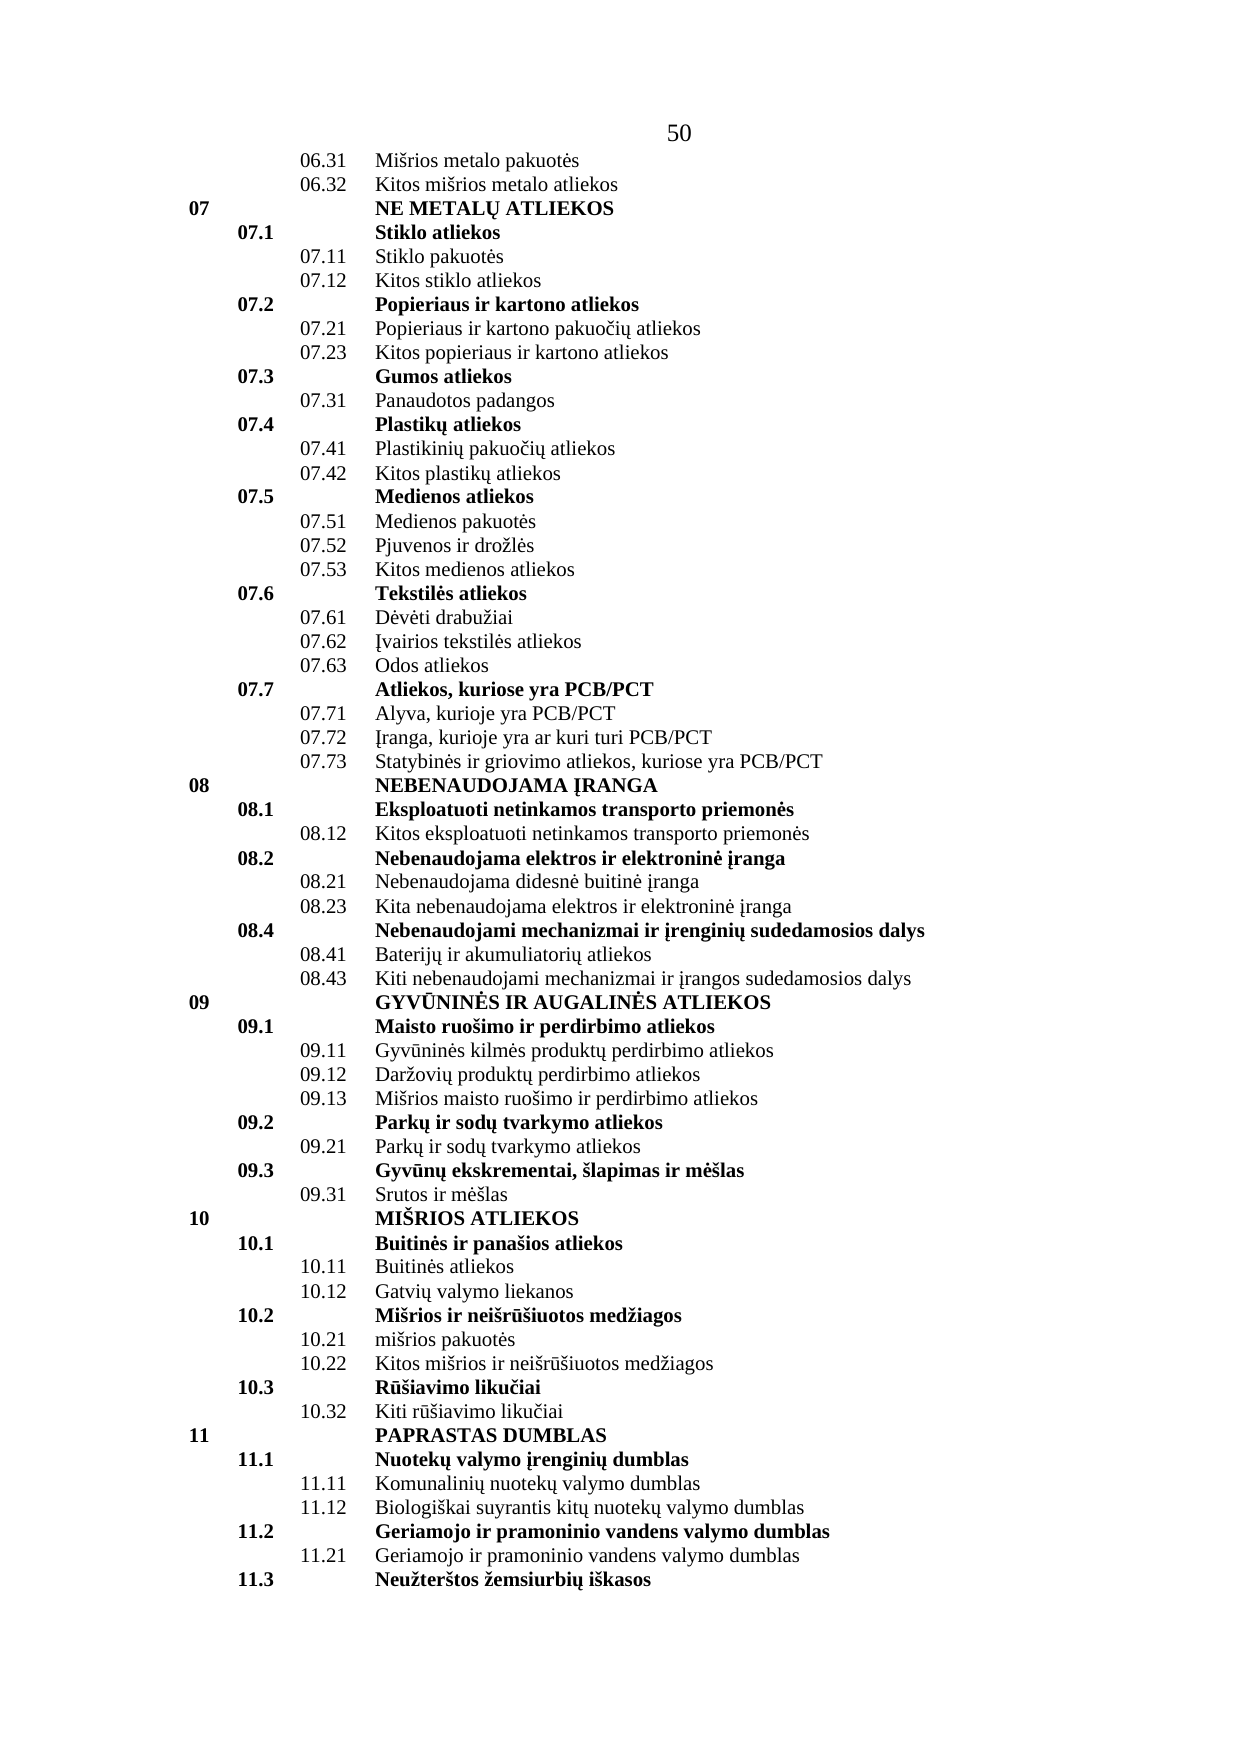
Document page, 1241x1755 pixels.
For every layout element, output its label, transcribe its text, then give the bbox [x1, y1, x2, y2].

table_cell [226, 701, 288, 725]
table_cell [177, 1134, 226, 1158]
table_cell [177, 581, 226, 605]
table_cell [177, 1327, 226, 1351]
table_cell [289, 581, 363, 605]
table_cell 07.21 [289, 316, 363, 340]
table_cell 07.7 [226, 677, 288, 701]
table_cell [289, 677, 363, 701]
table_cell 10.12 [289, 1279, 363, 1303]
table_cell Mišrios metalo pakuotės [364, 148, 1181, 172]
table_cell Įranga, kurioje yra ar kuri turi PCB/PCT [364, 725, 1181, 749]
table_cell 07.41 [289, 436, 363, 460]
table_cell [226, 1255, 288, 1278]
table_cell [177, 292, 226, 316]
table_cell 10.32 [289, 1399, 363, 1423]
table_cell [226, 1206, 288, 1230]
table_cell 07.31 [289, 388, 363, 412]
table_cell Geriamojo ir pramoninio vandens valymo dumblas [364, 1543, 1181, 1567]
table_cell Kita nebenaudojama elektros ir elektroninė įranga [364, 894, 1181, 918]
table_cell [289, 1230, 363, 1254]
table_cell 07.5 [226, 485, 288, 508]
table_cell 09.12 [289, 1062, 363, 1086]
table_cell [177, 1038, 226, 1062]
table_cell 11 [177, 1423, 226, 1447]
table_cell 09.31 [289, 1182, 363, 1206]
table_cell [226, 942, 288, 966]
table_cell 06.31 [289, 148, 363, 172]
table_cell [226, 1182, 288, 1206]
table_cell [289, 412, 363, 436]
table_cell 07.61 [289, 605, 363, 629]
table_cell Komunalinių nuotekų valymo dumblas [364, 1471, 1181, 1495]
table_cell 07.52 [289, 533, 363, 557]
table_cell [177, 436, 226, 460]
table_cell Biologiškai suyrantis kitų nuotekų valymo dumblas [364, 1495, 1181, 1519]
table_cell Baterijų ir akumuliatorių atliekos [364, 942, 1181, 966]
table_cell [177, 894, 226, 918]
table_cell [177, 460, 226, 484]
table_cell [226, 1543, 288, 1567]
table_cell [177, 364, 226, 388]
table_cell [177, 412, 226, 436]
table_cell Neužterštos žemsiurbių iškasos [364, 1567, 1181, 1591]
table_cell [177, 918, 226, 942]
table_cell Popieriaus ir kartono pakuočių atliekos [364, 316, 1181, 340]
table_cell [177, 316, 226, 340]
table_cell [226, 629, 288, 653]
table_cell [289, 196, 363, 220]
table_cell Maisto ruošimo ir perdirbimo atliekos [364, 1014, 1181, 1038]
table_cell [226, 268, 288, 292]
table_cell Kitos plastikų atliekos [364, 460, 1181, 484]
table_cell [177, 845, 226, 869]
table_cell [177, 268, 226, 292]
table_cell Eksploatuoti netinkamos transporto priemonės [364, 797, 1181, 821]
table_cell 10.11 [289, 1255, 363, 1278]
table_cell Medienos atliekos [364, 485, 1181, 508]
table_cell 07.11 [289, 244, 363, 268]
table_cell [226, 1471, 288, 1495]
table_cell [226, 653, 288, 677]
table_cell [289, 1014, 363, 1038]
table_cell [177, 244, 226, 268]
table_cell [289, 1206, 363, 1230]
table_cell [177, 485, 226, 508]
table_cell [177, 1519, 226, 1543]
table_cell 07.53 [289, 557, 363, 581]
table_cell 07.2 [226, 292, 288, 316]
table_cell 07 [177, 196, 226, 220]
table_cell 11.1 [226, 1447, 288, 1471]
table_cell 07.23 [289, 340, 363, 364]
table_cell [226, 821, 288, 845]
table_cell [177, 701, 226, 725]
table_cell [226, 460, 288, 484]
table_cell Ne metalų atliekos [364, 196, 1181, 220]
table_cell 10.22 [289, 1351, 363, 1375]
table_cell 11.3 [226, 1567, 288, 1591]
table_cell 10.21 [289, 1327, 363, 1351]
table_cell Gumos atliekos [364, 364, 1181, 388]
table_cell [226, 340, 288, 364]
table_cell 11.21 [289, 1543, 363, 1567]
table_cell [226, 148, 288, 172]
table_cell 11.12 [289, 1495, 363, 1519]
table_cell Gyvūninės kilmės produktų perdirbimo atliekos [364, 1038, 1181, 1062]
table_cell [177, 1543, 226, 1567]
table_cell Statybinės ir griovimo atliekos, kuriose yra PCB/PCT [364, 749, 1181, 773]
table_cell [226, 436, 288, 460]
table_cell [289, 485, 363, 508]
table_cell 09.3 [226, 1158, 288, 1182]
table_cell 07.62 [289, 629, 363, 653]
table_cell 08.12 [289, 821, 363, 845]
table_cell [226, 1495, 288, 1519]
table_cell [226, 1038, 288, 1062]
table_cell [226, 773, 288, 797]
table_cell [177, 340, 226, 364]
table_cell [226, 533, 288, 557]
table_cell 07.73 [289, 749, 363, 773]
table_cell [226, 966, 288, 990]
table_cell [226, 557, 288, 581]
table_cell 08.1 [226, 797, 288, 821]
table_cell [177, 1182, 226, 1206]
table_cell [177, 1110, 226, 1134]
table_cell 07.71 [289, 701, 363, 725]
table_cell 08.2 [226, 845, 288, 869]
table_cell Parkų ir sodų tvarkymo atliekos [364, 1134, 1181, 1158]
table_cell [177, 1014, 226, 1038]
table_cell Nebenaudojama elektros ir elektroninė įranga [364, 845, 1181, 869]
table_cell 07.51 [289, 509, 363, 533]
table_cell [226, 605, 288, 629]
table_cell Mišrios atliekos [364, 1206, 1181, 1230]
table_cell Kitos mišrios ir neišrūšiuotos medžiagos [364, 1351, 1181, 1375]
table_cell [289, 1158, 363, 1182]
table_cell Kitos eksploatuoti netinkamos transporto priemonės [364, 821, 1181, 845]
table_cell [177, 1279, 226, 1303]
table_cell [226, 1134, 288, 1158]
table_cell Rūšiavimo likučiai [364, 1375, 1181, 1399]
table_cell 06.32 [289, 172, 363, 196]
table_cell 08.23 [289, 894, 363, 918]
table_cell [289, 220, 363, 244]
table_cell Mišrios ir neišrūšiuotos medžiagos [364, 1303, 1181, 1327]
table_cell [177, 966, 226, 990]
table_cell 07.63 [289, 653, 363, 677]
table_cell [177, 1086, 226, 1110]
table_cell Kitos mišrios metalo atliekos [364, 172, 1181, 196]
table_cell 08.41 [289, 942, 363, 966]
table_cell [177, 1399, 226, 1423]
table_cell [177, 1158, 226, 1182]
table_cell Nebenaudojami mechanizmai ir įrenginių sudedamosios dalys [364, 918, 1181, 942]
table_cell Gatvių valymo liekanos [364, 1279, 1181, 1303]
table_cell Gyvūninės ir augalinės atliekos [364, 990, 1181, 1014]
table_cell [177, 605, 226, 629]
table_cell [226, 990, 288, 1014]
table_cell Medienos pakuotės [364, 509, 1181, 533]
table_cell 07.6 [226, 581, 288, 605]
table_cell [289, 1303, 363, 1327]
table_cell [226, 172, 288, 196]
table_cell 07.42 [289, 460, 363, 484]
table_cell [289, 797, 363, 821]
table_cell [177, 1303, 226, 1327]
table_cell [177, 821, 226, 845]
table_cell Pjuvenos ir drožlės [364, 533, 1181, 557]
table_cell Atliekos, kuriose yra PCB/PCT [364, 677, 1181, 701]
table_cell Panaudotos padangos [364, 388, 1181, 412]
table_cell 07.3 [226, 364, 288, 388]
table_cell Daržovių produktų perdirbimo atliekos [364, 1062, 1181, 1086]
table_cell [177, 653, 226, 677]
table_cell Odos atliekos [364, 653, 1181, 677]
table_cell Įvairios tekstilės atliekos [364, 629, 1181, 653]
table_cell 09.2 [226, 1110, 288, 1134]
table_cell [177, 1447, 226, 1471]
table_cell [226, 894, 288, 918]
table_cell [177, 148, 226, 172]
table_cell [289, 364, 363, 388]
table_cell [226, 1399, 288, 1423]
table_cell [177, 1255, 226, 1278]
table_cell [289, 845, 363, 869]
table_cell 10.3 [226, 1375, 288, 1399]
table_cell 10.2 [226, 1303, 288, 1327]
table_cell Paprastas dumblas [364, 1423, 1181, 1447]
table_cell 08 [177, 773, 226, 797]
table_cell Dėvėti drabužiai [364, 605, 1181, 629]
table_cell [177, 509, 226, 533]
table_cell 10 [177, 1206, 226, 1230]
table_cell 11.11 [289, 1471, 363, 1495]
table_cell Geriamojo ir pramoninio vandens valymo dumblas [364, 1519, 1181, 1543]
table_cell [226, 244, 288, 268]
table_cell [226, 316, 288, 340]
table_cell [226, 870, 288, 893]
table_cell Nebenaudojama įranga [364, 773, 1181, 797]
table_cell Kitos medienos atliekos [364, 557, 1181, 581]
table_cell [226, 1086, 288, 1110]
table_cell Alyva, kurioje yra PCB/PCT [364, 701, 1181, 725]
table_cell mišrios pakuotės [364, 1327, 1181, 1351]
table_cell [177, 725, 226, 749]
table_cell [226, 725, 288, 749]
table_cell Buitinės ir panašios atliekos [364, 1230, 1181, 1254]
table_cell [289, 1423, 363, 1447]
table_cell [289, 918, 363, 942]
table_cell [289, 773, 363, 797]
table_cell Kitos popieriaus ir kartono atliekos [364, 340, 1181, 364]
table_cell [177, 1062, 226, 1086]
table_cell 09.13 [289, 1086, 363, 1110]
table_cell Gyvūnų ekskrementai, šlapimas ir mėšlas [364, 1158, 1181, 1182]
table_cell [177, 1471, 226, 1495]
table_cell Tekstilės atliekos [364, 581, 1181, 605]
table_cell [226, 1351, 288, 1375]
table_cell [177, 533, 226, 557]
table_cell [177, 677, 226, 701]
table_cell [226, 1062, 288, 1086]
table_cell Stiklo atliekos [364, 220, 1181, 244]
table_cell [226, 196, 288, 220]
table_cell [177, 942, 226, 966]
table_cell [226, 509, 288, 533]
table_cell Stiklo pakuotės [364, 244, 1181, 268]
table_cell [177, 749, 226, 773]
table_cell [226, 1423, 288, 1447]
table_cell 08.43 [289, 966, 363, 990]
table_cell Mišrios maisto ruošimo ir perdirbimo atliekos [364, 1086, 1181, 1110]
table_cell [177, 1375, 226, 1399]
table_cell [177, 1351, 226, 1375]
table_cell [289, 1375, 363, 1399]
table_cell Kiti rūšiavimo likučiai [364, 1399, 1181, 1423]
table_cell [177, 1567, 226, 1591]
table_cell 07.72 [289, 725, 363, 749]
table_cell [226, 388, 288, 412]
table_cell [226, 1279, 288, 1303]
table_cell [289, 292, 363, 316]
table_cell Nebenaudojama didesnė buitinė įranga [364, 870, 1181, 893]
table_cell Plastikinių pakuočių atliekos [364, 436, 1181, 460]
table_cell Kiti nebenaudojami mechanizmai ir įrangos sudedamosios dalys [364, 966, 1181, 990]
table_cell [226, 749, 288, 773]
table_cell [177, 220, 226, 244]
table_cell Srutos ir mėšlas [364, 1182, 1181, 1206]
table_cell 09 [177, 990, 226, 1014]
table_cell [289, 1567, 363, 1591]
table_cell Nuotekų valymo įrenginių dumblas [364, 1447, 1181, 1471]
table_cell 08.21 [289, 870, 363, 893]
table_cell 09.1 [226, 1014, 288, 1038]
table_cell [226, 1327, 288, 1351]
table_cell 08.4 [226, 918, 288, 942]
table_cell 07.12 [289, 268, 363, 292]
table_cell 10.1 [226, 1230, 288, 1254]
table_cell [177, 172, 226, 196]
table_cell [177, 1495, 226, 1519]
table_cell [289, 1447, 363, 1471]
table_cell Buitinės atliekos [364, 1255, 1181, 1278]
table_cell Parkų ir sodų tvarkymo atliekos [364, 1110, 1181, 1134]
table_cell [289, 1110, 363, 1134]
table_cell [177, 388, 226, 412]
table_cell [289, 990, 363, 1014]
table_cell 07.4 [226, 412, 288, 436]
table_cell [177, 870, 226, 893]
table_cell [289, 1519, 363, 1543]
table_cell [177, 629, 226, 653]
table_cell 11.2 [226, 1519, 288, 1543]
table_cell 09.21 [289, 1134, 363, 1158]
table_cell Kitos stiklo atliekos [364, 268, 1181, 292]
table_cell [177, 1230, 226, 1254]
table_cell Plastikų atliekos [364, 412, 1181, 436]
table_cell [177, 797, 226, 821]
table_cell Popieriaus ir kartono atliekos [364, 292, 1181, 316]
table_cell [177, 557, 226, 581]
table_cell 07.1 [226, 220, 288, 244]
table_cell 09.11 [289, 1038, 363, 1062]
